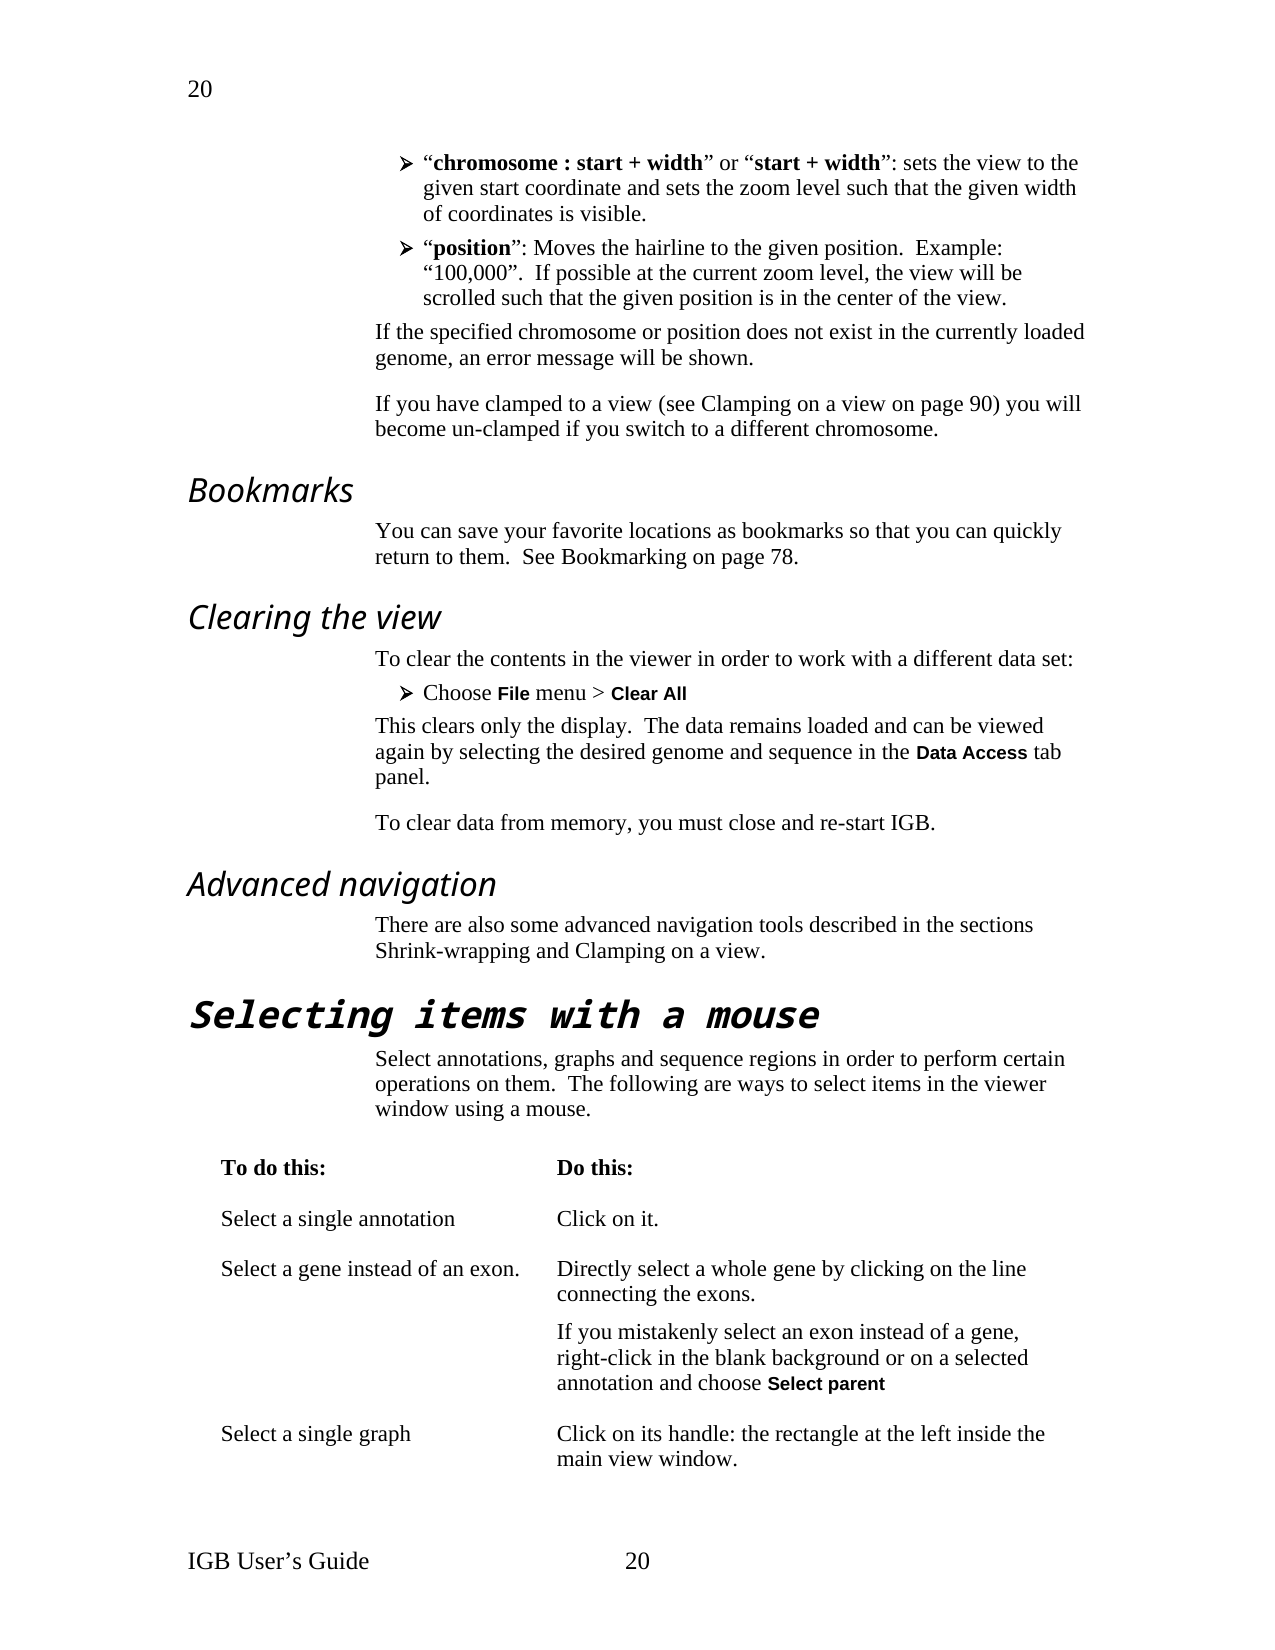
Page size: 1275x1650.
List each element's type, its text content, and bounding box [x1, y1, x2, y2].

table_cell Click on it. [545, 1193, 1064, 1243]
subtitle Selecting items with a mouse [187, 988, 1087, 1039]
text This clears only the display. The data remains loaded and can be viewed again by selecting the desired genome and sequence in the Data Access tab panel. [375, 713, 1087, 789]
table_cell Directly select a whole gene by clicking on the line connecting the exons. If you mistakenly select an exon instead of a gene, right-click in the blank background or on a selected annotation and choose Select parent [545, 1244, 1064, 1408]
subtitle Advanced navigation [187, 861, 1087, 906]
table_header To do this: [209, 1143, 545, 1193]
list “position”: Moves the hairline to the given position. Example: “100,000”. If possible at the current zoom level, the view will be scrolled such that the given position is in the center of the view. [399, 234, 1087, 311]
text If the specified chromosome or position does not exist in the currently loaded genome, an error message will be shown. [375, 319, 1087, 370]
table_cell Select a single annotation [209, 1193, 545, 1243]
list Choose File menu > Clear All [399, 679, 1087, 705]
text To clear data from memory, you must close and re-start IGB. [375, 810, 1087, 836]
table_header Do this: [545, 1143, 1064, 1193]
text Select annotations, graphs and sequence regions in order to perform certain operations on them. The following are ways to select items in the viewer window using a mouse. [375, 1046, 1087, 1122]
text If you have clamped to a view (see Clamping on a view on page 91) you will become un-clamped if you switch to a different chromosome. [375, 391, 1087, 442]
list “chromosome : start + width” or “start + width”: sets the view to the given start coordinate and sets the zoom level such that the given width of coordinates is visible. [399, 150, 1087, 226]
text You can save your favorite locations as bookmarks so that you can quickly return to them. See Bookmarking on page 80. [375, 518, 1087, 569]
table_cell Click on its handle: the rectangle at the left inside the main view window. [545, 1408, 1064, 1484]
text To clear the contents in the viewer in order to work with a different data set: [375, 646, 1087, 671]
table_cell Select a gene instead of an exon. [209, 1244, 545, 1408]
subtitle Bookmarks [187, 467, 1087, 512]
text There are also some advanced navigation tools described in the sections Shrink-wrapping and Clamping on a view. [375, 912, 1087, 963]
subtitle Clearing the view [187, 594, 1087, 639]
table_cell Select a single graph [209, 1408, 545, 1484]
